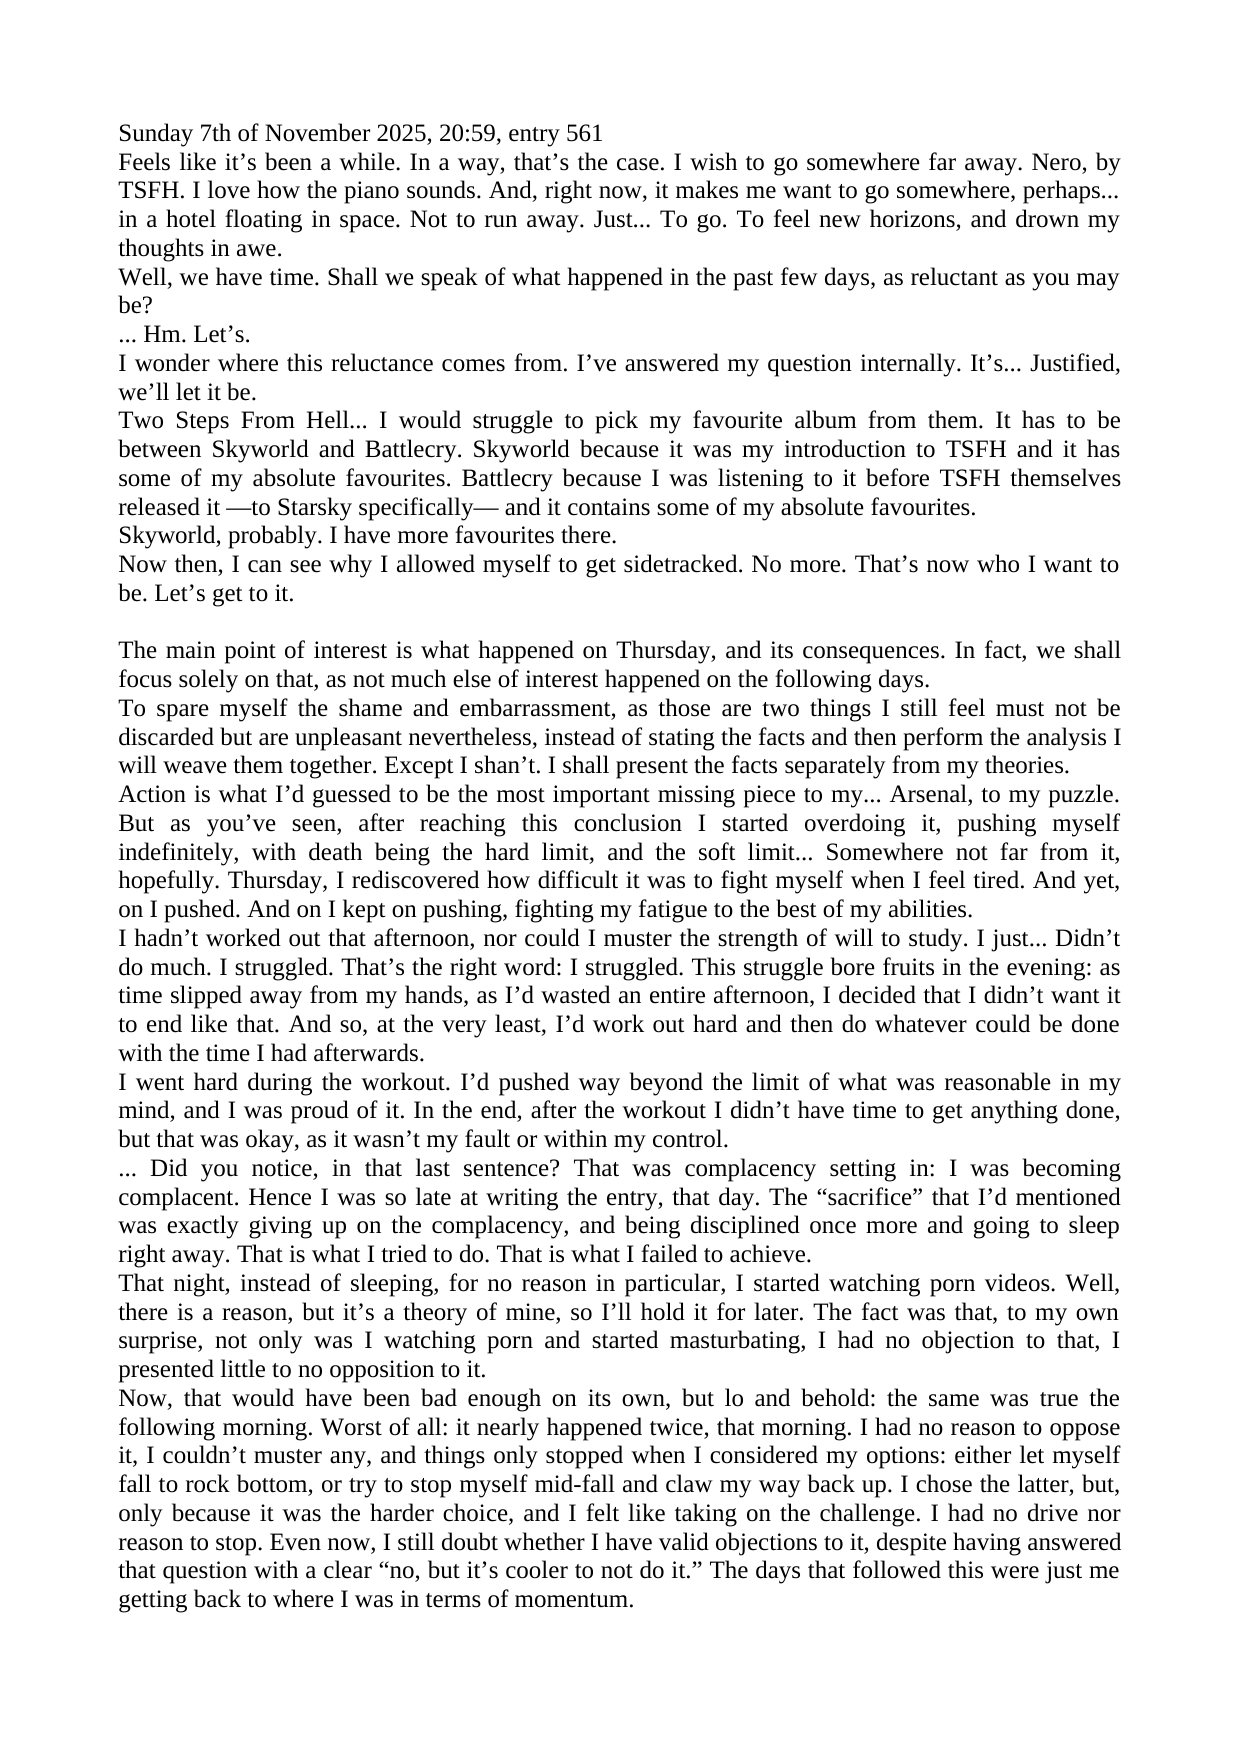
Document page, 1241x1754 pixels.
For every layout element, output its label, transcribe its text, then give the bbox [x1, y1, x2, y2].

text I went hard during the workout. I’d pushed way beyond the limit of what was reasonable in my mind, and I was proud of it. In the end, after the workout I didn’t have time to get anything done, but that was okay, as it wasn’t my fault or within my control. [118, 1067, 1122, 1153]
text Action is what I’d guessed to be the most important missing piece to my... Arsenal, to my puzzle. But as you’ve seen, after reaching this conclusion I started overdoing it, pushing myself indefinitely, with death being the hard limit, and the soft limit... Somewhere not far from it, hopefully. Thursday, I rediscovered how difficult it was to fight myself when I feel tired. And yet, on I pushed. And on I kept on pushing, fighting my fatigue to the best of my abilities. [118, 779, 1122, 923]
text The main point of interest is what happened on Thursday, and its consequences. In fact, we shall focus solely on that, as not much else of interest happened on the following days. [118, 636, 1122, 693]
text Now then, I can see why I allowed myself to get sidetracked. No more. That’s now who I want to be. Let’s get to it. [118, 549, 1122, 607]
text Well, we have time. Shall we speak of what happened in the past few days, as reluctant as you may be? [118, 262, 1122, 319]
text Now, that would have been bad enough on its own, but lo and behold: the same was true the following morning. Worst of all: it nearly happened twice, that morning. I had no reason to oppose it, I couldn’t muster any, and things only stopped when I considered my options: either let myself fall to rock bottom, or try to stop myself mid-fall and claw my way back up. I chose the latter, but, only because it was the harder choice, and I felt like taking on the challenge. I had no drive nor reason to stop. Even now, I still doubt whether I have valid objections to it, despite having answered that question with a clear “no, but it’s cooler to not do it.” The days that followed this were just me getting back to where I was in terms of momentum. [118, 1383, 1122, 1613]
text I wonder where this reluctance comes from. I’ve answered my question internally. It’s... Justified, we’ll let it be. [118, 348, 1122, 406]
text I hadn’t worked out that afternoon, nor could I muster the strength of will to study. I just... Didn’t do much. I struggled. That’s the right word: I struggled. This struggle bore fruits in the evening: as time slipped away from my hands, as I’d wasted an entire afternoon, I decided that I didn’t want it to end like that. And so, at the very least, I’d work out hard and then do whatever could be done with the time I had afterwards. [118, 923, 1122, 1067]
text ... Did you notice, in that last sentence? That was complacency setting in: I was becoming complacent. Hence I was so late at writing the entry, that day. The “sacrifice” that I’d mentioned was exactly giving up on the complacency, and being disciplined once more and going to sleep right away. That is what I tried to do. That is what I failed to achieve. [118, 1153, 1122, 1268]
text That night, instead of sleeping, for no reason in particular, I started watching porn videos. Well, there is a reason, but it’s a theory of mine, so I’ll hold it for later. The fact was that, to my own surprise, not only was I watching porn and started masturbating, I had no objection to that, I presented little to no opposition to it. [118, 1268, 1122, 1383]
text Feels like it’s been a while. In a way, that’s the case. I wish to go somewhere far away. Nero, by TSFH. I love how the piano sounds. And, right now, it makes me want to go somewhere, perhaps... in a hotel floating in space. Not to run away. Just... To go. To feel new horizons, and drown my thoughts in awe. [118, 147, 1122, 262]
text Sunday 7th of November 2025, 20:59, entry 561 [118, 118, 1122, 147]
text ... Hm. Let’s. [118, 319, 1122, 348]
text Skyworld, probably. I have more favourites there. [118, 521, 1122, 549]
text Two Steps From Hell... I would struggle to pick my favourite album from them. It has to be between Skyworld and Battlecry. Skyworld because it was my introduction to TSFH and it has some of my absolute favourites. Battlecry because I was listening to it before TSFH themselves released it —to Starsky specifically— and it contains some of my absolute favourites. [118, 406, 1122, 521]
text To spare myself the shame and embarrassment, as those are two things I still feel must not be discarded but are unpleasant nevertheless, instead of stating the facts and then perform the analysis I will weave them together. Except I shan’t. I shall present the facts separately from my theories. [118, 693, 1122, 779]
